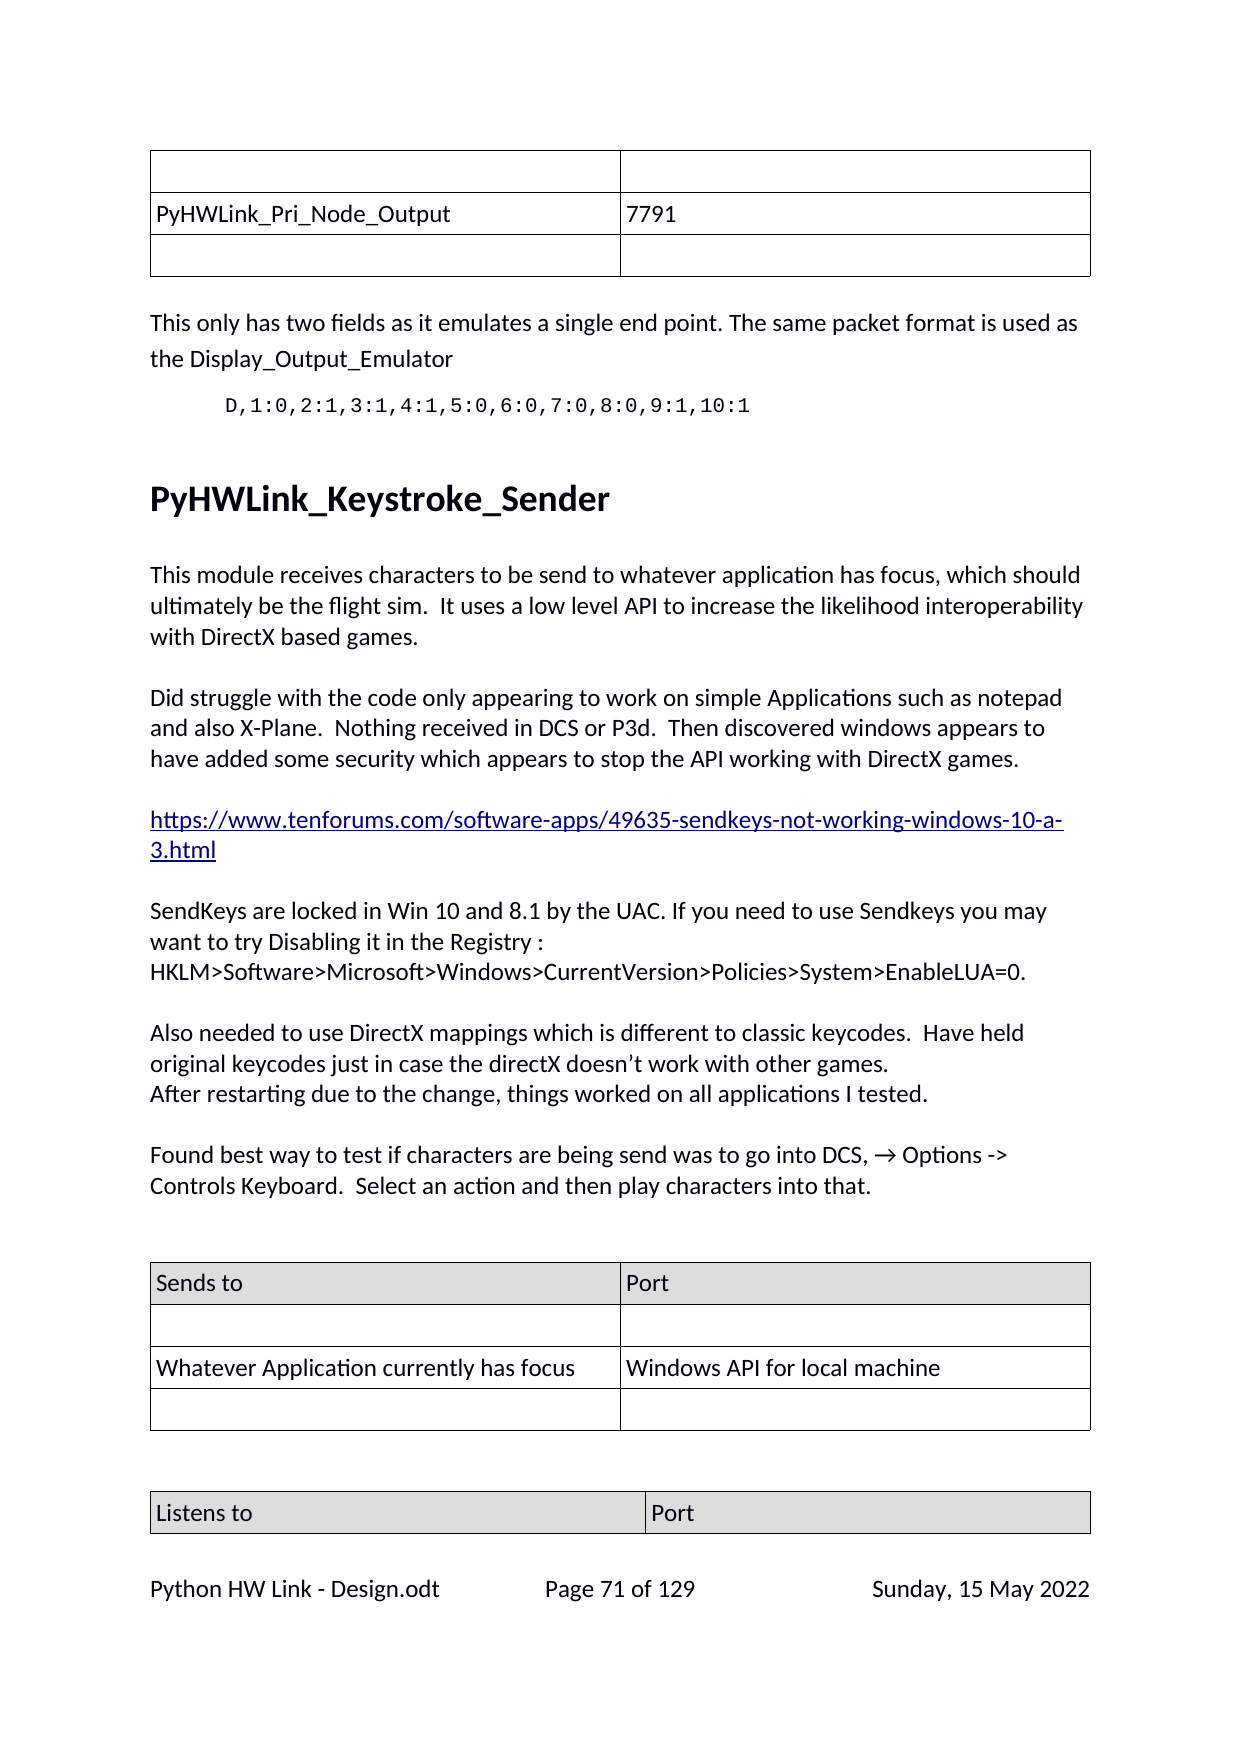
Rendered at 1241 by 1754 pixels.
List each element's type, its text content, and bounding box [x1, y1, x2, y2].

text This only has two fields as it emulates a single end point. The same packet format is used as the Display_Output_Emulator [150, 307, 1090, 374]
table_cell [151, 1305, 620, 1346]
table_cell [151, 151, 620, 192]
table_cell [621, 1389, 1090, 1430]
table_cell 7791 [621, 193, 1090, 234]
table_cell [151, 1389, 620, 1430]
table_header Port [646, 1492, 1090, 1533]
table_cell Windows API for local machine [621, 1347, 1090, 1388]
text After restarting due to the change, things worked on all applications I tested. [150, 1078, 1090, 1109]
table_cell [151, 235, 620, 276]
table_header Sends to [151, 1263, 620, 1304]
text Also needed to use DirectX mappings which is different to classic keycodes. Have held original keycodes just in case the directX doesn’t work with other games. [150, 1017, 1090, 1078]
table_cell [621, 1305, 1090, 1346]
table_header Listens to [151, 1492, 645, 1533]
table_cell PyHWLink_Pri_Node_Output [151, 193, 620, 234]
table_cell [621, 151, 1090, 192]
text SendKeys are locked in Win 10 and 8.1 by the UAC. If you need to use Sendkeys you may want to try Disabling it in the Registry : [150, 895, 1090, 956]
subtitle PyHWLink_Keystroke_Sender [150, 475, 1090, 521]
text https://www.tenforums.com/software-apps/49635-sendkeys-not-working-windows-10-a-3.html [150, 804, 1090, 865]
text This module receives characters to be send to whatever application has focus, which should ultimately be the flight sim. It uses a low level API to increase the likelihood interoperability with DirectX based games. [150, 560, 1090, 651]
text Found best way to test if characters are being send was to go into DCS, → Options -> Controls Keyboard. Select an action and then play characters into that. [150, 1139, 1090, 1201]
text D,1:0,2:1,3:1,4:1,5:0,6:0,7:0,8:0,9:1,10:1 [225, 394, 1090, 418]
table_header Port [621, 1263, 1090, 1304]
text HKLM>Software>Microsoft>Windows>CurrentVersion>Policies>System>EnableLUA=0. [150, 956, 1090, 987]
table_cell Whatever Application currently has focus [151, 1347, 620, 1388]
table_cell [621, 235, 1090, 276]
text Did struggle with the code only appearing to work on simple Applications such as notepad and also X-Plane. Nothing received in DCS or P3d. Then discovered windows appears to have added some security which appears to stop the API working with DirectX games. [150, 682, 1090, 773]
